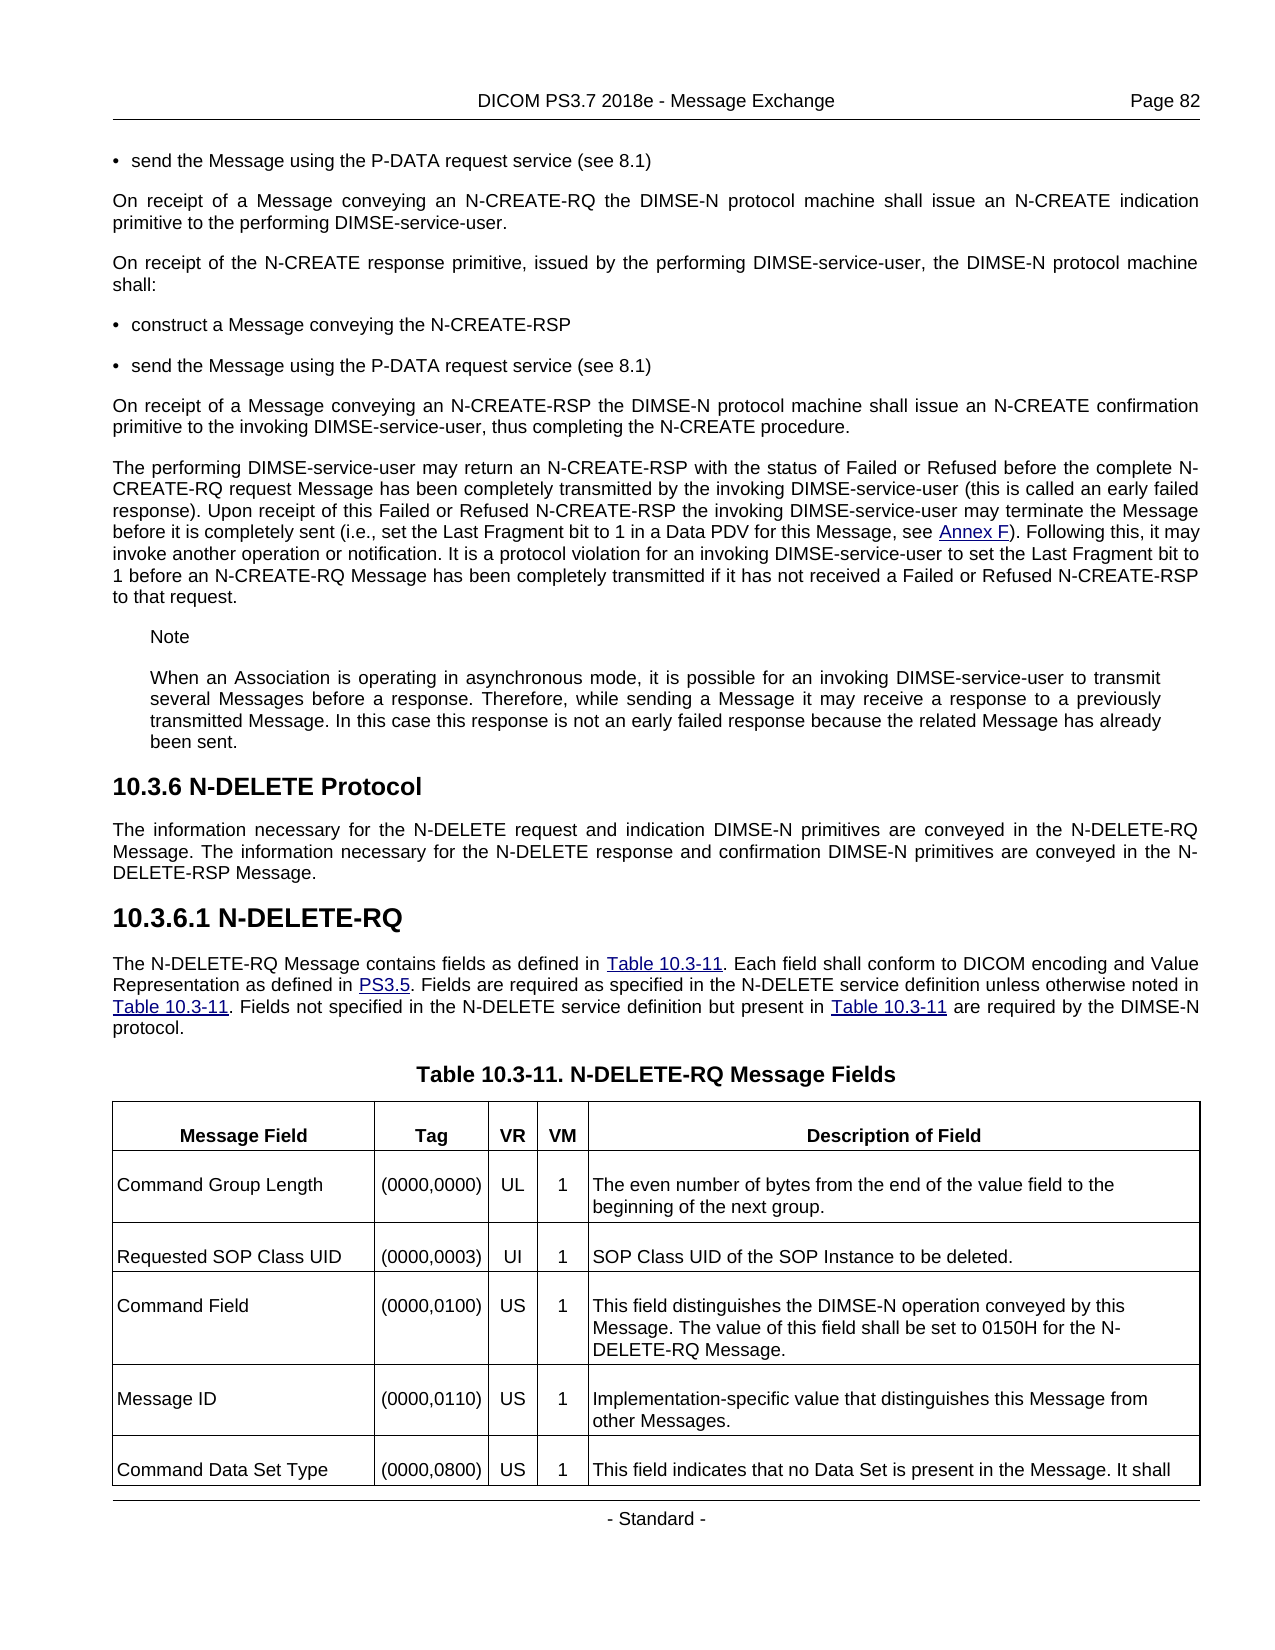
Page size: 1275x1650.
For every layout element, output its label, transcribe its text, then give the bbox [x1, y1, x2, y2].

table_header Tag [375, 1102, 488, 1150]
text Table 10.3-11. N-DELETE-RQ Message Fields [112, 1061, 1200, 1087]
table_cell US [489, 1365, 537, 1435]
text On receipt of a Message conveying an N-CREATE-RSP the DIMSE-N protocol machine shall issue an N-CREATE confirmation primitive to the invoking DIMSE-service-user, thus completing the N-CREATE procedure. [112, 395, 1200, 438]
list send the Message using the P-DATA request service (see 8.1) [112, 150, 1200, 172]
text The N-DELETE-RQ Message contains fields as defined in Table 10.3-11. Each field shall conform to DICOM encoding and Value Representation as defined in PS3.5. Fields are required as specified in the N-DELETE service definition unless otherwise noted in Table 10.3-11. Fields not specified in the N-DELETE service definition but present in Table 10.3-11 are required by the DIMSE-N protocol. [112, 952, 1200, 1039]
table_cell 1 [538, 1223, 588, 1271]
table_cell UI [489, 1223, 537, 1271]
table_cell 1 [538, 1365, 588, 1435]
list send the Message using the P-DATA request service (see 8.1) [112, 354, 1200, 376]
table_cell This field distinguishes the DIMSE-N operation conveyed by this Message. The value of this field shall be set to 0150H for the N-DELETE-RQ Message. [589, 1272, 1199, 1364]
text The performing DIMSE-service-user may return an N-CREATE-RSP with the status of Failed or Refused before the complete N-CREATE-RQ request Message has been completely transmitted by the invoking DIMSE-service-user (this is called an early failed response). Upon receipt of this Failed or Refused N-CREATE-RSP the invoking DIMSE-service-user may terminate the Message before it is completely sent (i.e., set the Last Fragment bit to 1 in a Data PDV for this Message, see Annex F). Following this, it may invoke another operation or notification. It is a protocol violation for an invoking DIMSE-service-user to set the Last Fragment bit to 1 before an N-CREATE-RQ Message has been completely transmitted if it has not received a Failed or Refused N-CREATE-RSP to that request. [112, 457, 1200, 607]
table_cell Command Data Set Type [113, 1436, 374, 1485]
table_header Message Field [113, 1102, 374, 1150]
text Note [150, 626, 1162, 648]
table_cell The even number of bytes from the end of the value field to the beginning of the next group. [589, 1151, 1199, 1222]
table_cell UL [489, 1151, 537, 1222]
table_cell (0000,0100) [375, 1272, 488, 1364]
table_cell US [489, 1436, 537, 1485]
table_cell US [489, 1272, 537, 1364]
table_header VR [489, 1102, 537, 1150]
table_cell Implementation-specific value that distinguishes this Message from other Messages. [589, 1365, 1199, 1435]
table_cell (0000,0110) [375, 1365, 488, 1435]
text 10.3.6.1 N-DELETE-RQ [112, 902, 1200, 934]
list construct a Message conveying the N-CREATE-RSP [112, 314, 1200, 336]
table_cell (0000,0000) [375, 1151, 488, 1222]
text When an Association is operating in asynchronous mode, it is possible for an invoking DIMSE-service-user to transmit several Messages before a response. Therefore, while sending a Message it may receive a response to a previously transmitted Message. In this case this response is not an early failed response because the related Message has already been sent. [150, 667, 1162, 753]
table_cell This field indicates that no Data Set is present in the Message. It shall [589, 1436, 1199, 1485]
table_cell 1 [538, 1436, 588, 1485]
table_cell Command Group Length [113, 1151, 374, 1222]
text The information necessary for the N-DELETE request and indication DIMSE-N primitives are conveyed in the N-DELETE-RQ Message. The information necessary for the N-DELETE response and confirmation DIMSE-N primitives are conveyed in the N-DELETE-RSP Message. [112, 819, 1200, 884]
table_header VM [538, 1102, 588, 1150]
text On receipt of a Message conveying an N-CREATE-RQ the DIMSE-N protocol machine shall issue an N-CREATE indication primitive to the performing DIMSE-service-user. [112, 190, 1200, 233]
table_cell (0000,0003) [375, 1223, 488, 1271]
table_cell SOP Class UID of the SOP Instance to be deleted. [589, 1223, 1199, 1271]
table_cell (0000,0800) [375, 1436, 488, 1485]
text On receipt of the N-CREATE response primitive, issued by the performing DIMSE-service-user, the DIMSE-N protocol machine shall: [112, 252, 1200, 295]
text 10.3.6 N-DELETE Protocol [112, 772, 1200, 800]
table_header Description of Field [589, 1102, 1199, 1150]
table_cell 1 [538, 1151, 588, 1222]
table_cell 1 [538, 1272, 588, 1364]
table_cell Requested SOP Class UID [113, 1223, 374, 1271]
table_cell Message ID [113, 1365, 374, 1435]
table_cell Command Field [113, 1272, 374, 1364]
